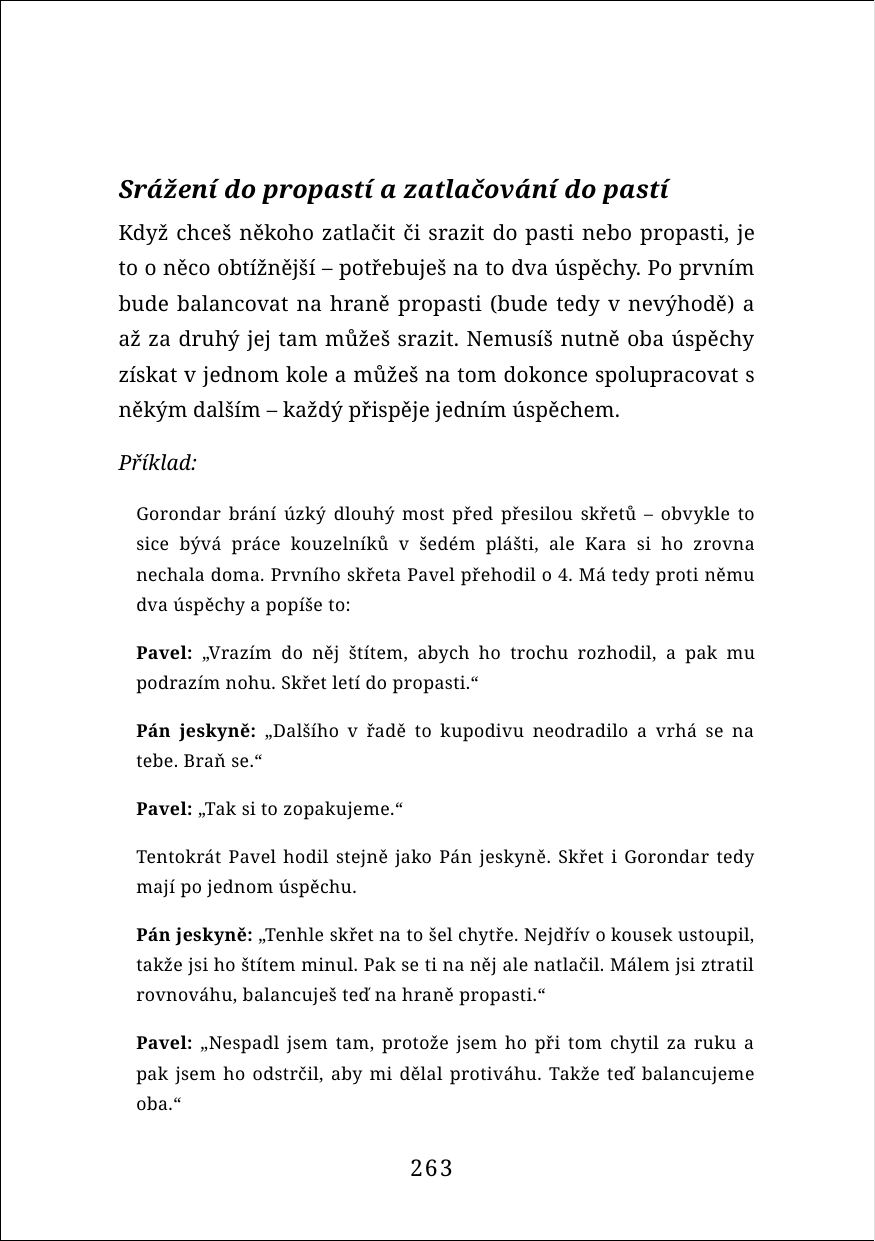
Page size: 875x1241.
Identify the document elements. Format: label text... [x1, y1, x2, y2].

text Pán jeskyně: „Dalšího v řadě to kupodivu neodradilo a vrhá se na tebe. Braň se.“ [136, 718, 756, 773]
text Pavel: „Vrazím do něj štítem, abych ho trochu rozhodil, a pak mu podrazím nohu. Skřet letí do propasti.“ [136, 640, 756, 694]
text Když chceš někoho zatlačit či srazit do pasti nebo propasti, je to o něco obtížnější – potřebuješ na to dva úspěchy. Po prvním bude balancovat na hraně propasti (bude tedy v nevýhodě) a až za druhý jej tam můžeš srazit. Nemusíš nutně oba úspěchy získat v jednom kole a můžeš na tom dokonce spolupracovat s někým dalším – každý přispěje jedním úspěchem. [118, 218, 756, 424]
text Příklad: [118, 448, 756, 477]
text Pavel: „Nespadl jsem tam, protože jsem ho při tom chytil za ruku a pak jsem ho odstrčil, aby mi dělal protiváhu. Takže teď balancujeme oba.“ [136, 1031, 756, 1115]
subtitle Srážení do propastí a zatlačování do pastí [118, 172, 756, 206]
text Gorondar brání úzký dlouhý most před přesilou skřetů – obvykle to sice bývá práce kouzelníků v šedém plášti, ale Kara si ho zrovna nechala doma. Prvního skřeta Pavel přehodil o 4. Má tedy proti němu dva úspěchy a popíše to: [136, 502, 756, 616]
text Tentokrát Pavel hodil stejně jako Pán jeskyně. Skřet i Gorondar tedy mají po jednom úspěchu. [136, 844, 756, 899]
text Pavel: „Tak si to zopakujeme.“ [136, 796, 756, 821]
text Pán jeskyně: „Tenhle skřet na to šel chytře. Nejdřív o kousek ustoupil, takže jsi ho štítem minul. Pak se ti na něj ale natlačil. Málem jsi ztratil rovnováhu, balancuješ teď na hraně propasti.“ [136, 922, 756, 1007]
